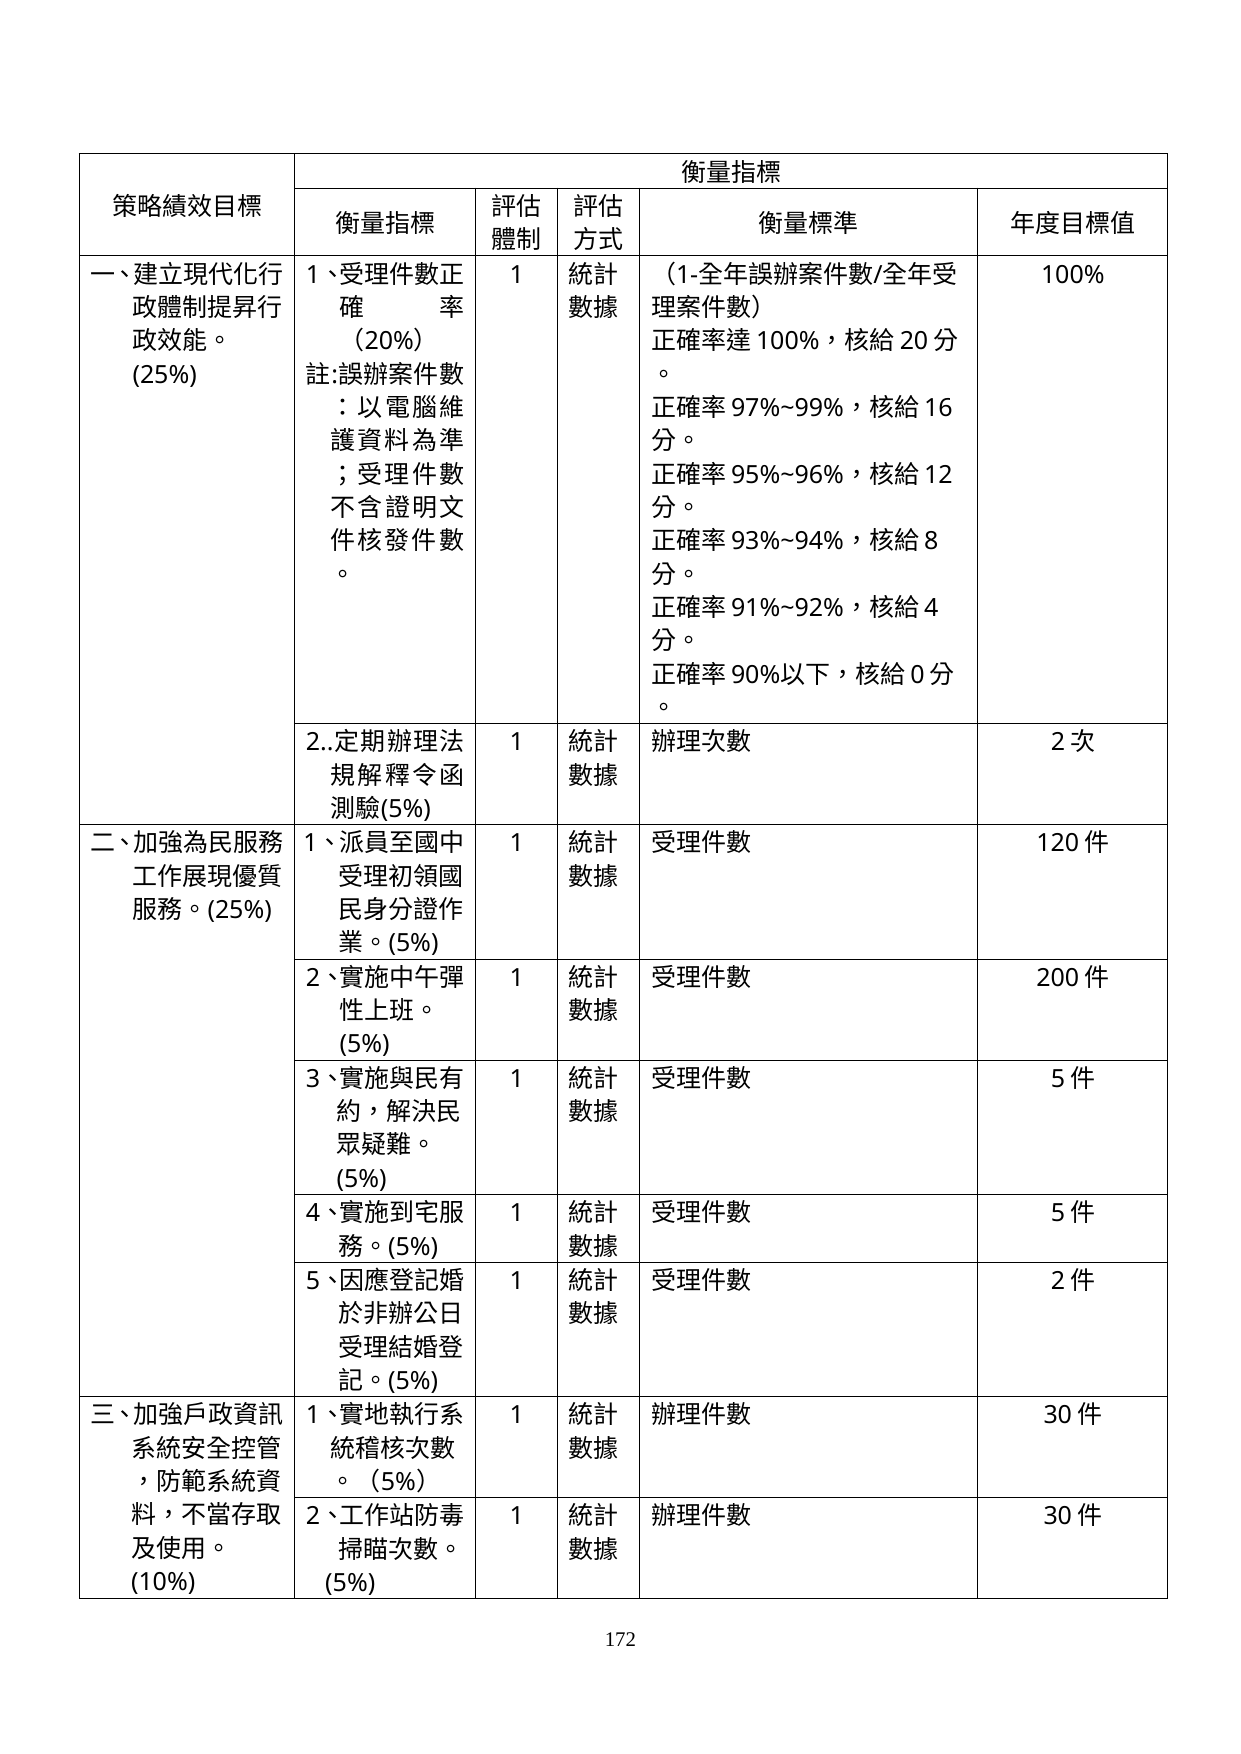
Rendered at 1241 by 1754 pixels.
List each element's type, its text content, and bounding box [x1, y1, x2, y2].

table_cell 2件 [978, 1263, 1167, 1396]
table_cell 受理件數 [640, 1061, 977, 1194]
table_cell 2..定期辦理法規解釋令函測驗(5%) [295, 724, 475, 824]
table_cell 1 [476, 960, 557, 1059]
table_cell 100% [978, 256, 1167, 723]
table_cell 1、實地執行系統稽核次數。（5%） [295, 1397, 475, 1497]
table_cell 一、建立現代化行政體制提昇行政效能。(25%) [80, 256, 294, 824]
table_cell 受理件數 [640, 1195, 977, 1262]
table_cell 1 [476, 1195, 557, 1262]
table_header 衡量指標 [295, 154, 1167, 188]
table_cell 200件 [978, 960, 1167, 1059]
table_cell 年度目標值 [978, 189, 1167, 255]
table_cell 受理件數 [640, 825, 977, 958]
table_cell 統計 數據 [558, 825, 639, 958]
table_cell 1 [476, 256, 557, 723]
table_cell 5件 [978, 1061, 1167, 1194]
table_cell 統計 數據 [558, 1498, 639, 1598]
table_cell （1-全年誤辦案件數/全年受理案件數） 正確率達100%，核給20分。 正確率97%~99%，核給16分。 正確率95%~96%，核給12分。 正確率93%~94%，核給8分。 正確率91%~92%，核給4分。 正確率90%以下，核給0分。 [640, 256, 977, 723]
table_cell 1 [476, 1061, 557, 1194]
table_cell 辦理件數 [640, 1498, 977, 1598]
table_cell 30件 [978, 1397, 1167, 1497]
table_cell 120件 [978, 825, 1167, 958]
table_cell 30件 [978, 1498, 1167, 1598]
table_cell 統計 數據 [558, 1061, 639, 1194]
table_cell 受理件數 [640, 1263, 977, 1396]
table_cell 評估方式 [558, 189, 639, 255]
table_cell 統計 數據 [558, 256, 639, 723]
table_cell 1、受理件數正確率（20%） 註:誤辦案件數：以電腦維護資料為準；受理件數不含證明文件核發件數。 [295, 256, 475, 723]
table_cell 統計 數據 [558, 1195, 639, 1262]
table_header 策略績效目標 [80, 154, 294, 255]
table_cell 1 [476, 1498, 557, 1598]
table_cell 辦理件數 [640, 1397, 977, 1497]
table_cell 5件 [978, 1195, 1167, 1262]
table_cell 5、因應登記婚於非辦公日受理結婚登記。(5%) [295, 1263, 475, 1396]
table_cell 1、派員至國中受理初領國民身分證作業。(5%) [295, 825, 475, 958]
table_cell 二、加強為民服務工作展現優質服務。(25%) [80, 825, 294, 1396]
table_cell 受理件數 [640, 960, 977, 1059]
table_cell 統計 數據 [558, 1263, 639, 1396]
table_cell 評估體制 [476, 189, 557, 255]
table_cell 1 [476, 825, 557, 958]
table_cell 4、實施到宅服務。(5%) [295, 1195, 475, 1262]
table_cell 3、實施與民有約，解決民眾疑難。(5%) [295, 1061, 475, 1194]
table_cell 2次 [978, 724, 1167, 824]
table_cell 統計 數據 [558, 1397, 639, 1497]
table_cell 2、工作站防毒掃瞄次數。 (5%) [295, 1498, 475, 1598]
table_cell 2、實施中午彈性上班。(5%) [295, 960, 475, 1059]
table_cell 統計 數據 [558, 724, 639, 824]
table_cell 統計 數據 [558, 960, 639, 1059]
table_cell 1 [476, 724, 557, 824]
table_cell 衡量標準 [640, 189, 977, 255]
table_cell 1 [476, 1397, 557, 1497]
table_cell 1 [476, 1263, 557, 1396]
table_cell 衡量指標 [295, 189, 475, 255]
table_cell 辦理次數 [640, 724, 977, 824]
table_cell 三、加強戶政資訊系統安全控管，防範系統資料，不當存取及使用。(10%) [80, 1397, 294, 1598]
